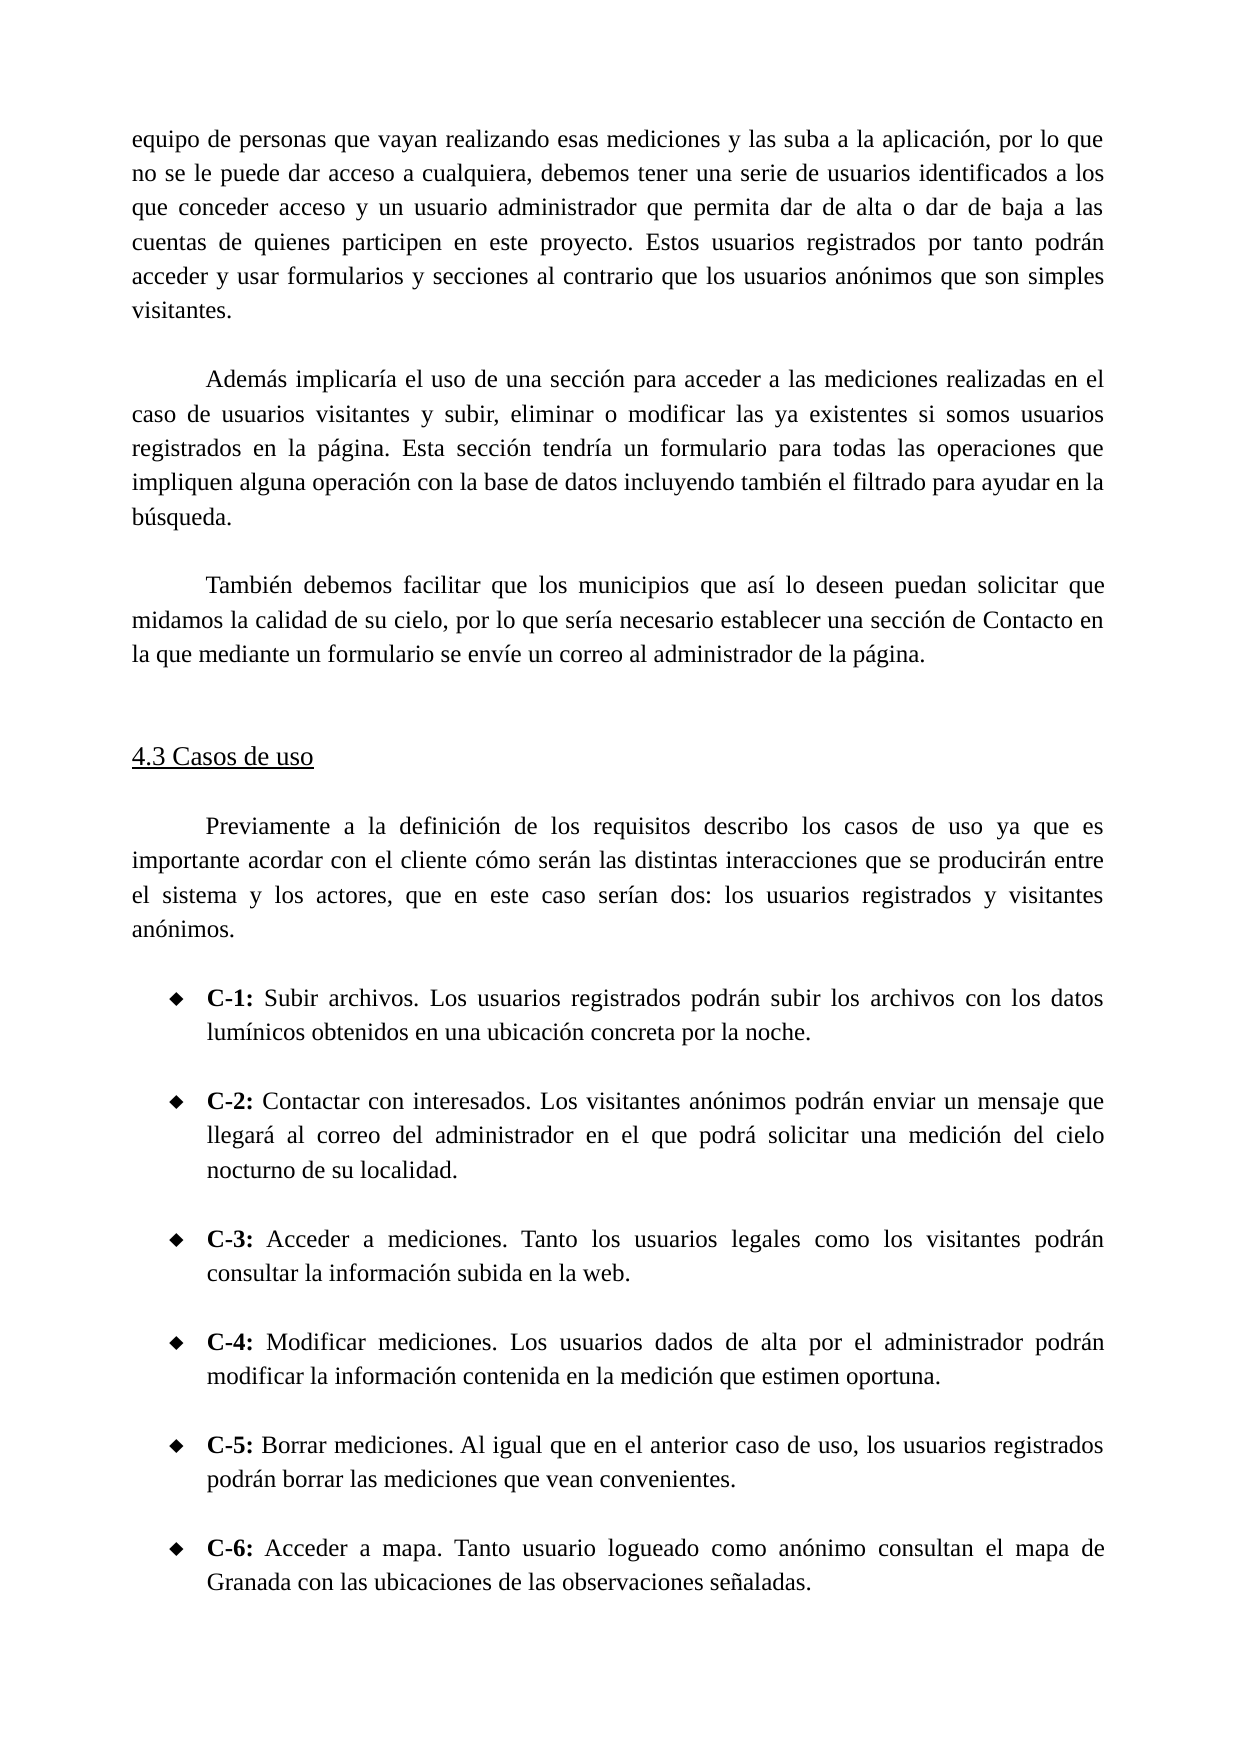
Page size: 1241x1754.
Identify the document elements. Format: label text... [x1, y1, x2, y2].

text También debemos facilitar que los municipios que así lo deseen puedan solicitar que midamos la calidad de su cielo, por lo que sería necesario establecer una sección de Contacto en la que mediante un formulario se envíe un correo al administrador de la página. [132, 565, 1106, 668]
text Además implicaría el uso de una sección para acceder a las mediciones realizadas en el caso de usuarios visitantes y subir, eliminar o modificar las ya existentes si somos usuarios registrados en la página. Esta sección tendría un formulario para todas las operaciones que impliquen alguna operación con la base de datos incluyendo también el filtrado para ayudar en la búsqueda. [132, 359, 1106, 531]
list C-3: Acceder a mediciones. Tanto los usuarios legales como los visitantes podrán consultar la información subida en la web. [169, 1218, 1106, 1287]
list C-2: Contactar con interesados. Los visitantes anónimos podrán enviar un mensaje que llegará al correo del administrador en el que podrá solicitar una medición del cielo nocturno de su localidad. [169, 1081, 1106, 1184]
list C-1: Subir archivos. Los usuarios registrados podrán subir los archivos con los datos lumínicos obtenidos en una ubicación concreta por la noche. [169, 977, 1106, 1046]
text 4.3 Casos de uso [132, 737, 1106, 771]
list C-5: Borrar mediciones. Al igual que en el anterior caso de uso, los usuarios registrados podrán borrar las mediciones que vean convenientes. [169, 1424, 1106, 1493]
text Previamente a la definición de los requisitos describo los casos de uso ya que es importante acordar con el cliente cómo serán las distintas interacciones que se producirán entre el sistema y los actores, que en este caso serían dos: los usuarios registrados y visitantes anónimos. [132, 806, 1106, 943]
text equipo de personas que vayan realizando esas mediciones y las suba a la aplicación, por lo que no se le puede dar acceso a cualquiera, debemos tener una serie de usuarios identificados a los que conceder acceso y un usuario administrador que permita dar de alta o dar de baja a las cuentas de quienes participen en este proyecto. Estos usuarios registrados por tanto podrán acceder y usar formularios y secciones al contrario que los usuarios anónimos que son simples visitantes. [132, 118, 1106, 324]
list C-4: Modificar mediciones. Los usuarios dados de alta por el administrador podrán modificar la información contenida en la medición que estimen oportuna. [169, 1321, 1106, 1390]
list C-6: Acceder a mapa. Tanto usuario logueado como anónimo consultan el mapa de Granada con las ubicaciones de las observaciones señaladas. [169, 1527, 1106, 1596]
